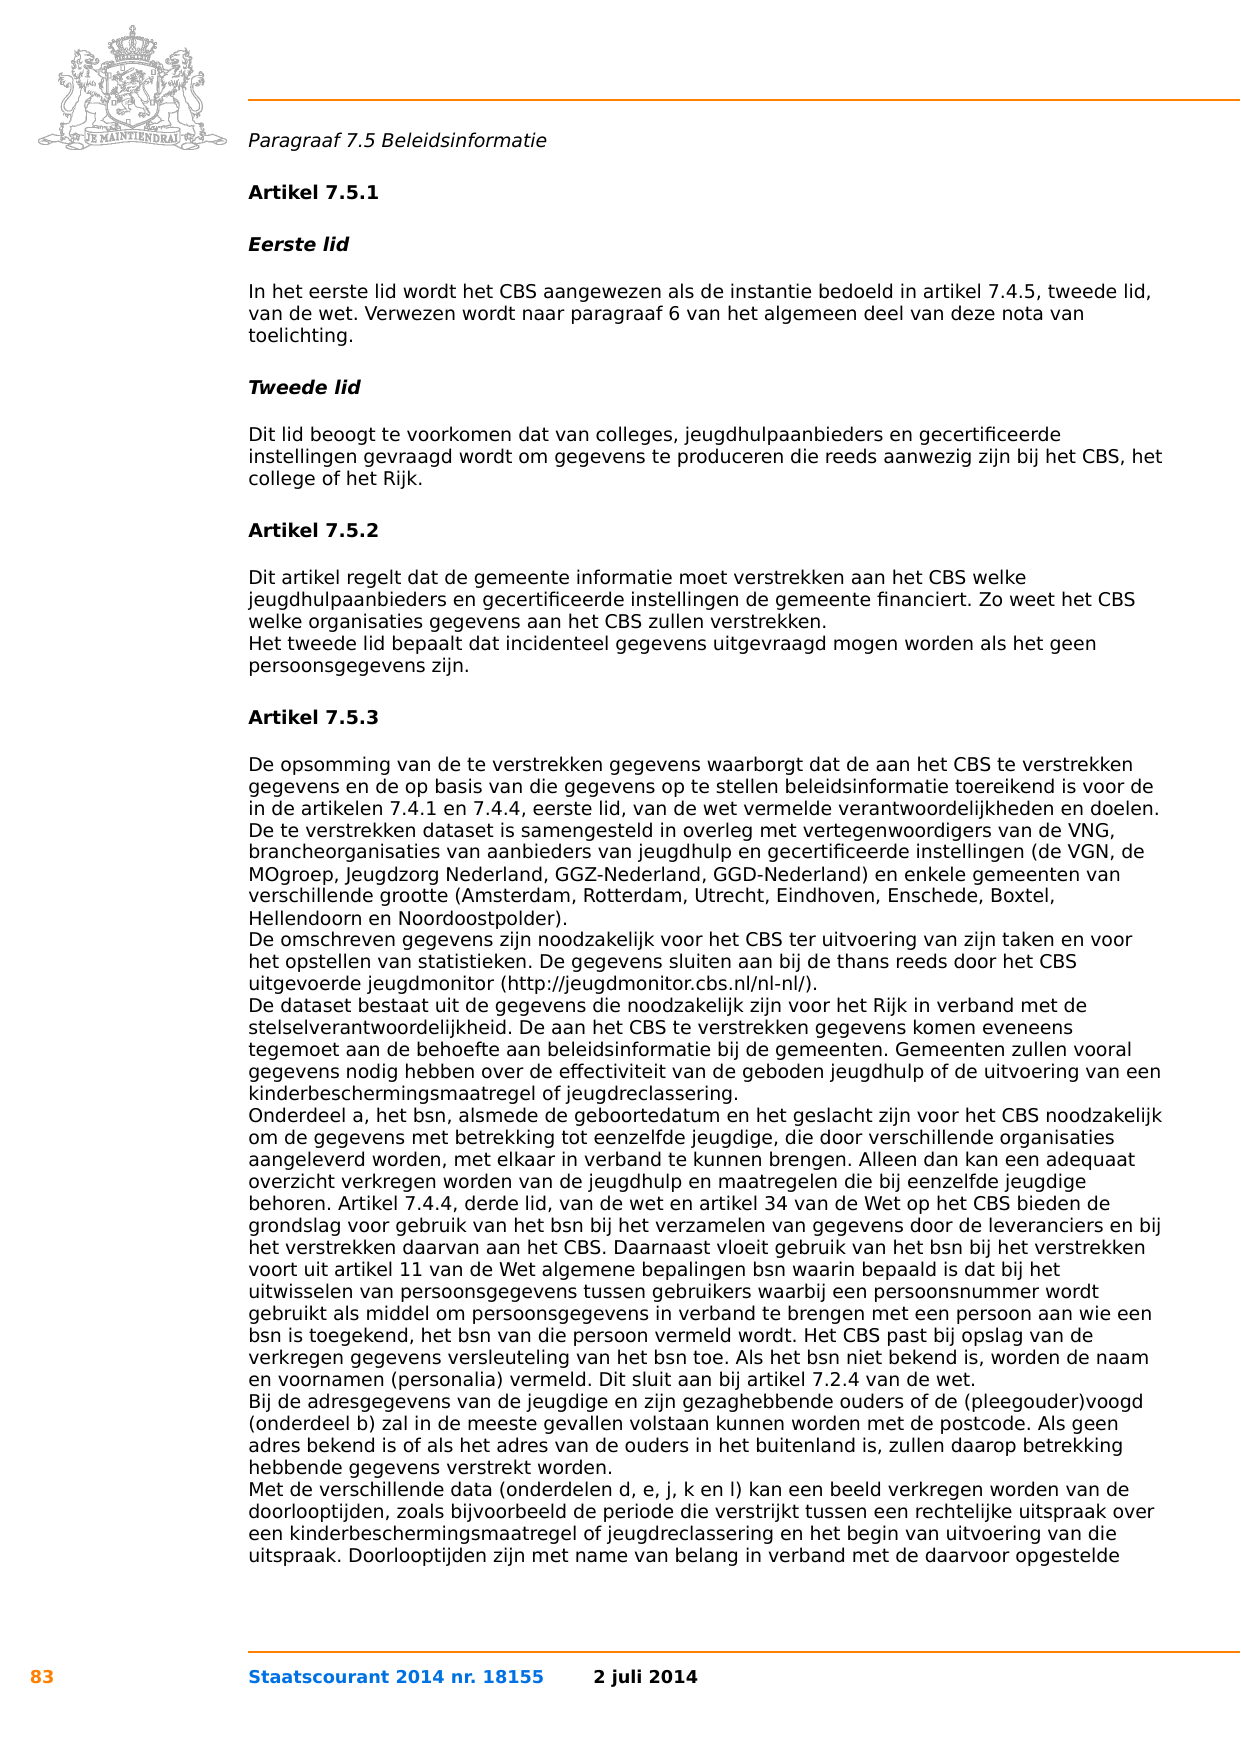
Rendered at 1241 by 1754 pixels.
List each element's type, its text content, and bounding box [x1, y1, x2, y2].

subtitle Artikel 7.5.2 [248, 520, 1163, 542]
text Dit artikel regelt dat de gemeente informatie moet verstrekken aan het CBS welke jeugdhulpaanbieders en gecertificeerde instellingen de gemeente financiert. Zo weet het CBS welke organisaties gegevens aan het CBS zullen verstrekken. [248, 567, 1163, 633]
subtitle Paragraaf 7.5 Beleidsinformatie [248, 130, 1163, 152]
picture [38, 25, 227, 150]
text Met de verschillende data (onderdelen d, e, j, k en l) kan een beeld verkregen worden van de doorlooptijden, zoals bijvoorbeeld de periode die verstrijkt tussen een rechtelijke uitspraak over een kinderbeschermingsmaatregel of jeugdreclassering en het begin van uitvoering van die uitspraak. Doorlooptijden zijn met name van belang in verband met de daarvoor opgestelde [248, 1479, 1163, 1567]
text Bij de adresgegevens van de jeugdige en zijn gezaghebbende ouders of de (pleegouder)voogd (onderdeel b) zal in de meeste gevallen volstaan kunnen worden met de postcode. Als geen adres bekend is of als het adres van de ouders in het buitenland is, zullen daarop betrekking hebbende gegevens verstrekt worden. [248, 1391, 1163, 1479]
text De opsomming van de te verstrekken gegevens waarborgt dat de aan het CBS te verstrekken gegevens en de op basis van die gegevens op te stellen beleidsinformatie toereikend is voor de in de artikelen 7.4.1 en 7.4.4, eerste lid, van de wet vermelde verantwoordelijkheden en doelen. De te verstrekken dataset is samengesteld in overleg met vertegenwoordigers van de VNG, brancheorganisaties van aanbieders van jeugdhulp en gecertificeerde instellingen (de VGN, de MOgroep, Jeugdzorg Nederland, GGZ-Nederland, GGD-Nederland) en enkele gemeenten van verschillende grootte (Amsterdam, Rotterdam, Utrecht, Eindhoven, Enschede, Boxtel, Hellendoorn en Noordoostpolder). [248, 753, 1163, 929]
text Onderdeel a, het bsn, alsmede de geboortedatum en het geslacht zijn voor het CBS noodzakelijk om de gegevens met betrekking tot eenzelfde jeugdige, die door verschillende organisaties aangeleverd worden, met elkaar in verband te kunnen brengen. Alleen dan kan een adequaat overzicht verkregen worden van de jeugdhulp en maatregelen die bij eenzelfde jeugdige behoren. Artikel 7.4.4, derde lid, van de wet en artikel 34 van de Wet op het CBS bieden de grondslag voor gebruik van het bsn bij het verzamelen van gegevens door de leveranciers en bij het verstrekken daarvan aan het CBS. Daarnaast vloeit gebruik van het bsn bij het verstrekken voort uit artikel 11 van de Wet algemene bepalingen bsn waarin bepaald is dat bij het uitwisselen van persoonsgegevens tussen gebruikers waarbij een persoonsnummer wordt gebruikt als middel om persoonsgegevens in verband te brengen met een persoon aan wie een bsn is toegekend, het bsn van die persoon vermeld wordt. Het CBS past bij opslag van de verkregen gegevens versleuteling van het bsn toe. Als het bsn niet bekend is, worden de naam en voornamen (personalia) vermeld. Dit sluit aan bij artikel 7.2.4 van de wet. [248, 1105, 1163, 1391]
text Het tweede lid bepaalt dat incidenteel gegevens uitgevraagd mogen worden als het geen persoonsgegevens zijn. [248, 633, 1163, 677]
text In het eerste lid wordt het CBS aangewezen als de instantie bedoeld in artikel 7.4.5, tweede lid, van de wet. Verwezen wordt naar paragraaf 6 van het algemeen deel van deze nota van toelichting. [248, 281, 1163, 347]
subtitle Eerste lid [248, 234, 1163, 256]
subtitle Artikel 7.5.1 [248, 182, 1163, 204]
text De dataset bestaat uit de gegevens die noodzakelijk zijn voor het Rijk in verband met de stelselverantwoordelijkheid. De aan het CBS te verstrekken gegevens komen eveneens tegemoet aan de behoefte aan beleidsinformatie bij de gemeenten. Gemeenten zullen vooral gegevens nodig hebben over de effectiviteit van de geboden jeugdhulp of de uitvoering van een kinderbeschermingsmaatregel of jeugdreclassering. [248, 995, 1163, 1105]
subtitle Tweede lid [248, 377, 1163, 399]
subtitle Artikel 7.5.3 [248, 707, 1163, 728]
text De omschreven gegevens zijn noodzakelijk voor het CBS ter uitvoering van zijn taken en voor het opstellen van statistieken. De gegevens sluiten aan bij de thans reeds door het CBS uitgevoerde jeugdmonitor (http://jeugdmonitor.cbs.nl/nl-nl/). [248, 929, 1163, 995]
text Dit lid beoogt te voorkomen dat van colleges, jeugdhulpaanbieders en gecertificeerde instellingen gevraagd wordt om gegevens te produceren die reeds aanwezig zijn bij het CBS, het college of het Rijk. [248, 424, 1163, 490]
